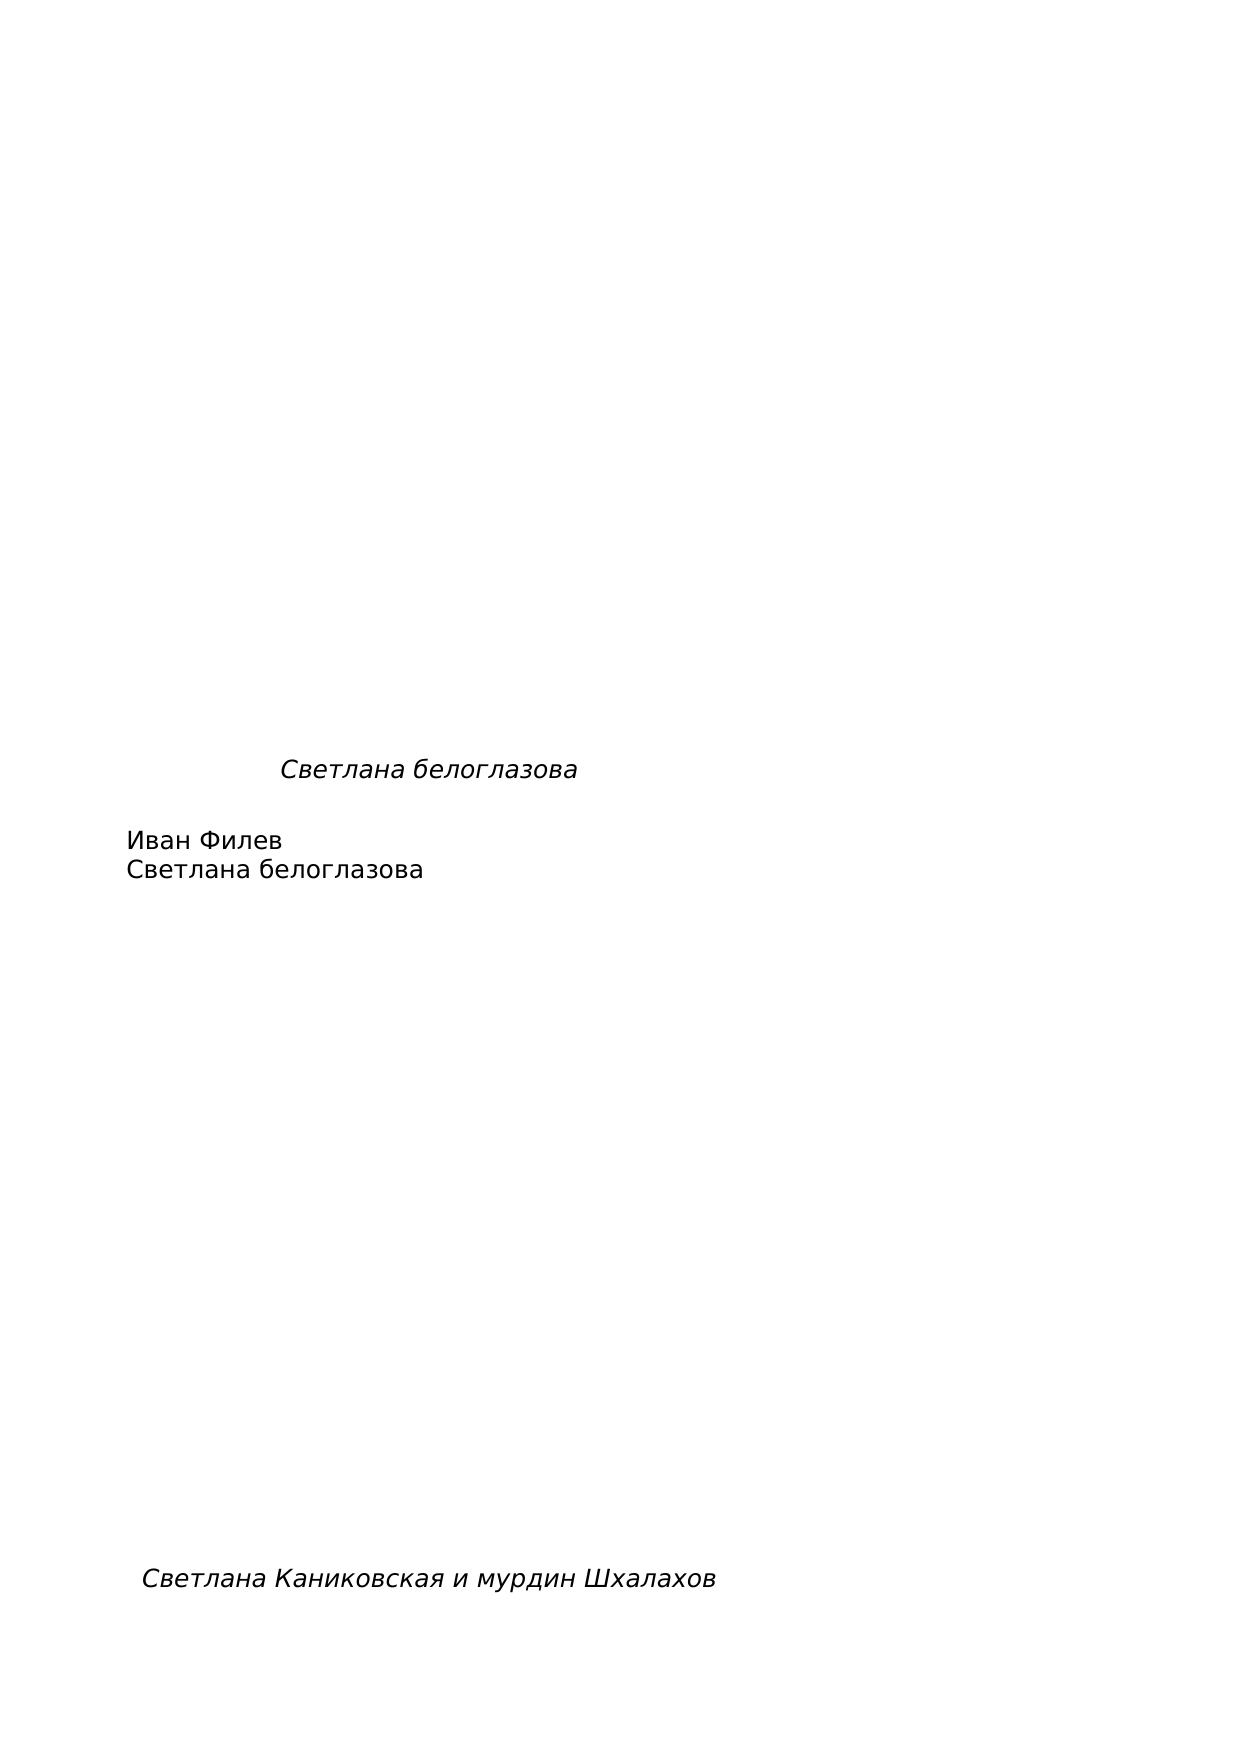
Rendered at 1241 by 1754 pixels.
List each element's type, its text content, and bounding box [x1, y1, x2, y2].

text Светлана Каниковская и мурдин Шхалахов [118, 939, 743, 1593]
text [118, 1606, 1122, 1635]
text Иван Филев Светлана белоглазова [118, 797, 1122, 914]
text Светлана белоглазова [118, 131, 743, 785]
